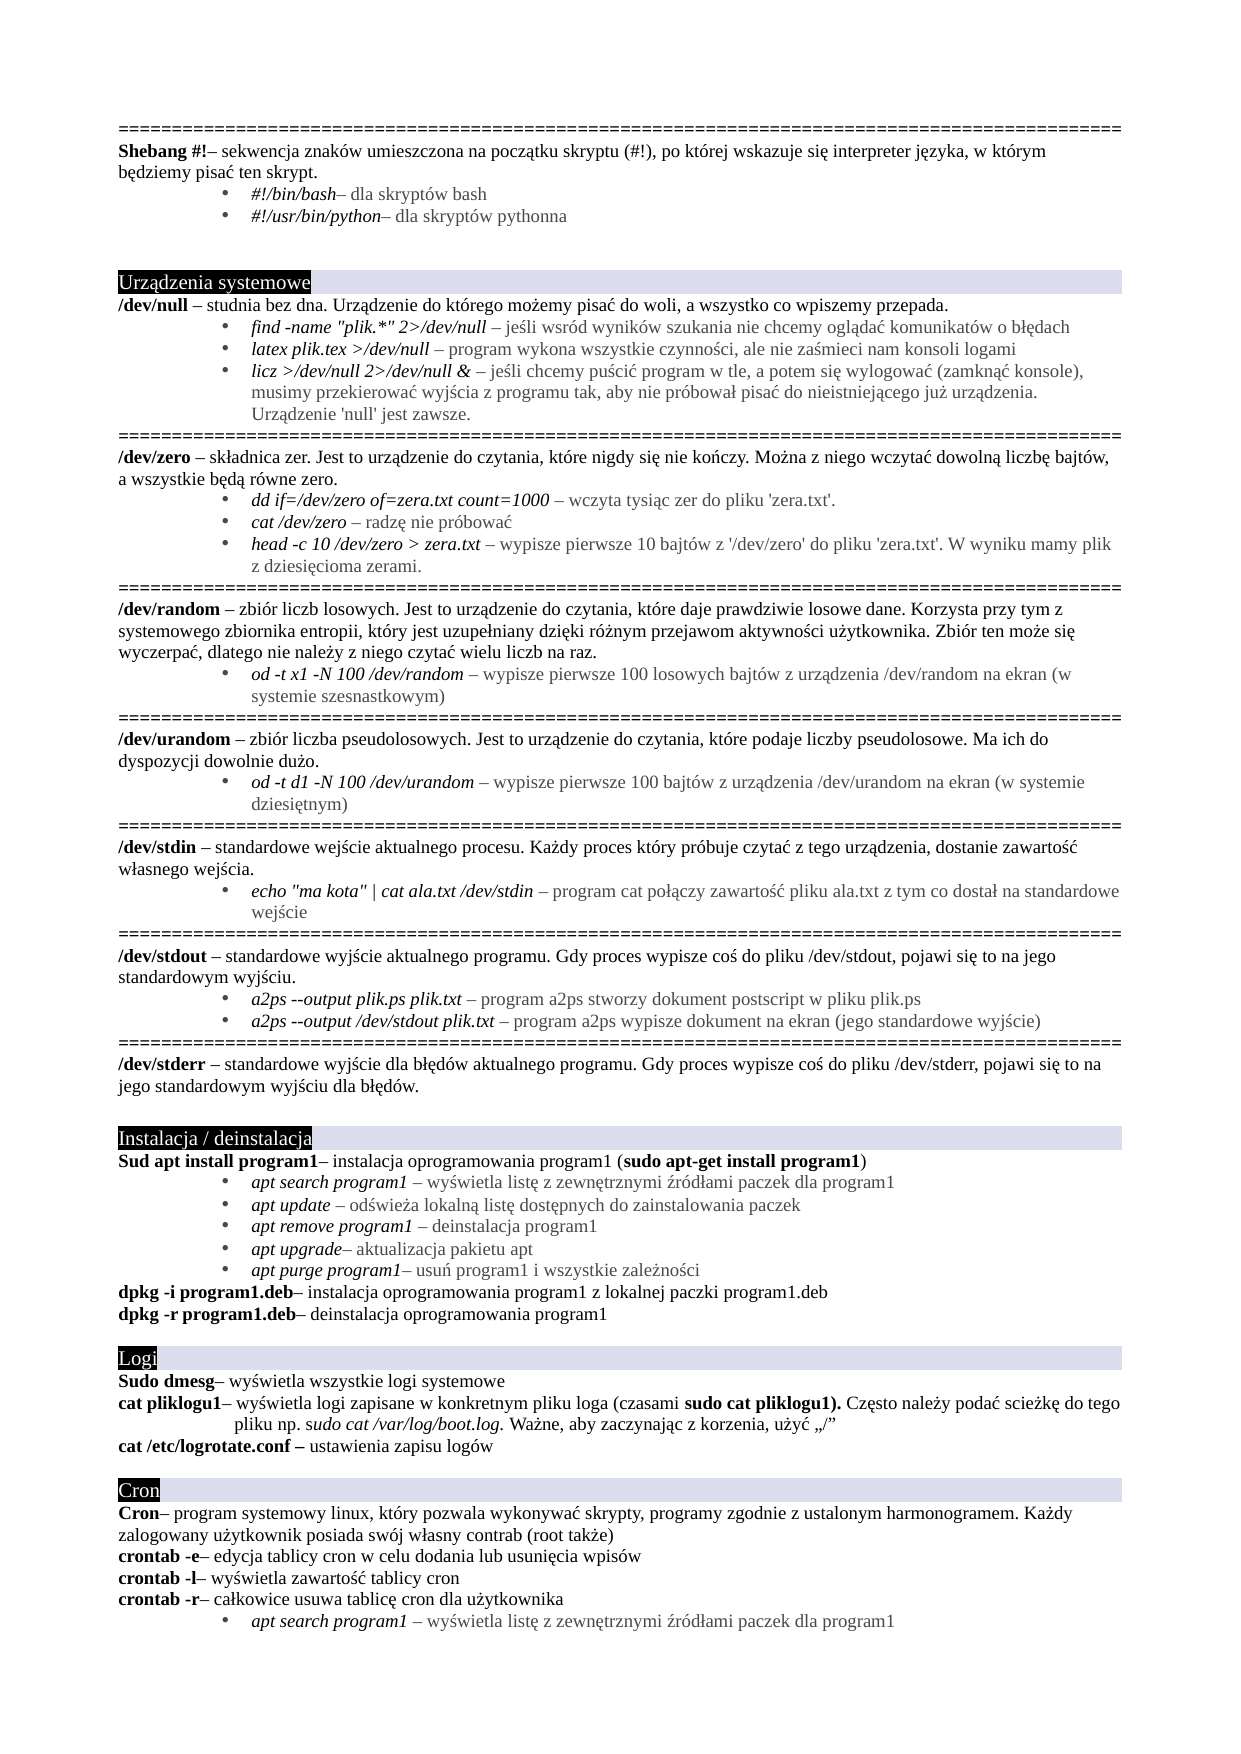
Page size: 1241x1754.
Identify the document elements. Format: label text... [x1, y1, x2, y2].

list apt upgrade– aktualizacja pakietu apt [222, 1237, 1122, 1259]
subtitle Urządzenia systemowe [118, 270, 1122, 294]
list dd if=/dev/zero of=zera.txt count=1000 – wczyta tysiąc zer do pliku 'zera.txt'. [222, 489, 1122, 511]
subtitle crontab -r– całkowice usuwa tablicę cron dla użytkownika [118, 1588, 1122, 1610]
subtitle ==============================================================================================/dev/stdin – standardowe wejście aktualnego procesu. Każdy proces który próbuje czytać z tego urządzenia, dostanie zawartość własnego wejścia. [118, 815, 1122, 879]
subtitle ==============================================================================================/dev/random – zbiór liczb losowych. Jest to urządzenie do czytania, które daje prawdziwie losowe dane. Korzysta przy tym z systemowego zbiornika entropii, który jest uzupełniany dzięki różnym przejawom aktywności użytkownika. Zbiór ten może się wyczerpać, dlatego nie należy z niego czytać wielu liczb na raz. [118, 577, 1122, 663]
list od -t d1 -N 100 /dev/urandom – wypisze pierwsze 100 bajtów z urządzenia /dev/urandom na ekran (w systemie dziesiętnym) [222, 771, 1122, 815]
subtitle Sudo dmesg– wyświetla wszystkie logi systemowe [118, 1370, 1122, 1392]
subtitle Cron– program systemowy linux, który pozwala wykonywać skrypty, programy zgodnie z ustalonym harmonogramem. Każdy zalogowany użytkownik posiada swój własny contrab (root także) [118, 1502, 1122, 1545]
subtitle Shebang #!– sekwencja znaków umieszczona na początku skryptu (#!), po której wskazuje się interpreter języka, w którym będziemy pisać ten skrypt. [118, 140, 1122, 183]
list licz >/dev/null 2>/dev/null & – jeśli chcemy puścić program w tle, a potem się wylogować (zamknąć konsole), musimy przekierować wyjścia z programu tak, aby nie próbował pisać do nieistniejącego już urządzenia. Urządzenie 'null' jest zawsze. [222, 359, 1122, 424]
subtitle Cron [118, 1478, 1122, 1502]
subtitle ==============================================================================================/dev/stderr – standardowe wyjście dla błędów aktualnego programu. Gdy proces wypisze coś do pliku /dev/stderr, pojawi się to na jego standardowym wyjściu dla błędów. [118, 1032, 1122, 1096]
list a2ps --output plik.ps plik.txt – program a2ps stworzy dokument postscript w pliku plik.ps [222, 988, 1122, 1010]
subtitle Logi [118, 1346, 1122, 1370]
subtitle ==============================================================================================/dev/urandom – zbiór liczba pseudolosowych. Jest to urządzenie do czytania, które podaje liczby pseudolosowe. Ma ich do dyspozycji dowolnie dużo. [118, 707, 1122, 771]
list cat /etc/logrotate.conf – ustawienia zapisu logów [118, 1435, 1122, 1456]
subtitle Instalacja / deinstalacja [118, 1126, 1122, 1150]
subtitle ==============================================================================================/dev/zero – składnica zer. Jest to urządzenie do czytania, które nigdy się nie kończy. Można z niego wczytać dowolną liczbę bajtów, a wszystkie będą równe zero. [118, 424, 1122, 489]
list cat /dev/zero – radzę nie próbować [222, 511, 1122, 533]
subtitle /dev/null – studnia bez dna. Urządzenie do którego możemy pisać do woli, a wszystko co wpiszemy przepada. [118, 294, 1122, 316]
list head -c 10 /dev/zero > zera.txt – wypisze pierwsze 10 bajtów z '/dev/zero' do pliku 'zera.txt'. W wyniku mamy plik z dziesięcioma zerami. [222, 533, 1122, 577]
list #!/bin/bash– dla skryptów bash [222, 183, 1122, 205]
list find -name "plik.*" 2>/dev/null – jeśli wsród wyników szukania nie chcemy oglądać komunikatów o błędach [222, 316, 1122, 337]
list echo "ma kota" | cat ala.txt /dev/stdin – program cat połączy zawartość pliku ala.txt z tym co dostał na standardowe wejście [222, 879, 1122, 923]
list #!/usr/bin/python– dla skryptów pythonna [222, 205, 1122, 227]
subtitle crontab -e– edycja tablicy cron w celu dodania lub usunięcia wpisów [118, 1545, 1122, 1567]
list od -t x1 -N 100 /dev/random – wypisze pierwsze 100 losowych bajtów z urządzenia /dev/random na ekran (w systemie szesnastkowym) [222, 663, 1122, 707]
subtitle crontab -l– wyświetla zawartość tablicy cron [118, 1567, 1122, 1588]
subtitle ==============================================================================================/dev/stdout – standardowe wyjście aktualnego programu. Gdy proces wypisze coś do pliku /dev/stdout, pojawi się to na jego standardowym wyjściu. [118, 923, 1122, 988]
subtitle ============================================================================================== [118, 118, 1122, 140]
subtitle dpkg -i program1.deb– instalacja oprogramowania program1 z lokalnej paczki program1.deb [118, 1281, 1122, 1303]
list apt remove program1 – deinstalacja program1 [222, 1215, 1122, 1237]
list a2ps --output /dev/stdout plik.txt – program a2ps wypisze dokument na ekran (jego standardowe wyjście) [222, 1010, 1122, 1032]
subtitle dpkg -r program1.deb– deinstalacja oprogramowania program1 [118, 1303, 1122, 1324]
subtitle Sud apt install program1– instalacja oprogramowania program1 (sudo apt-get install program1) [118, 1150, 1122, 1171]
subtitle cat pliklogu1– wyświetla logi zapisane w konkretnym pliku loga (czasami sudo cat pliklogu1). Często należy podać scieżkę do tego pliku np. sudo cat /var/log/boot.log. Ważne, aby zaczynając z korzenia, użyć „/” [118, 1392, 1122, 1435]
list apt search program1 – wyświetla listę z zewnętrznymi źródłami paczek dla program1 [222, 1610, 1122, 1632]
list latex plik.tex >/dev/null – program wykona wszystkie czynności, ale nie zaśmieci nam konsoli logami [222, 337, 1122, 359]
list apt update – odświeża lokalną listę dostępnych do zainstalowania paczek [222, 1193, 1122, 1215]
list apt search program1 – wyświetla listę z zewnętrznymi źródłami paczek dla program1 [222, 1171, 1122, 1193]
list apt purge program1– usuń program1 i wszystkie zależności [222, 1259, 1122, 1281]
